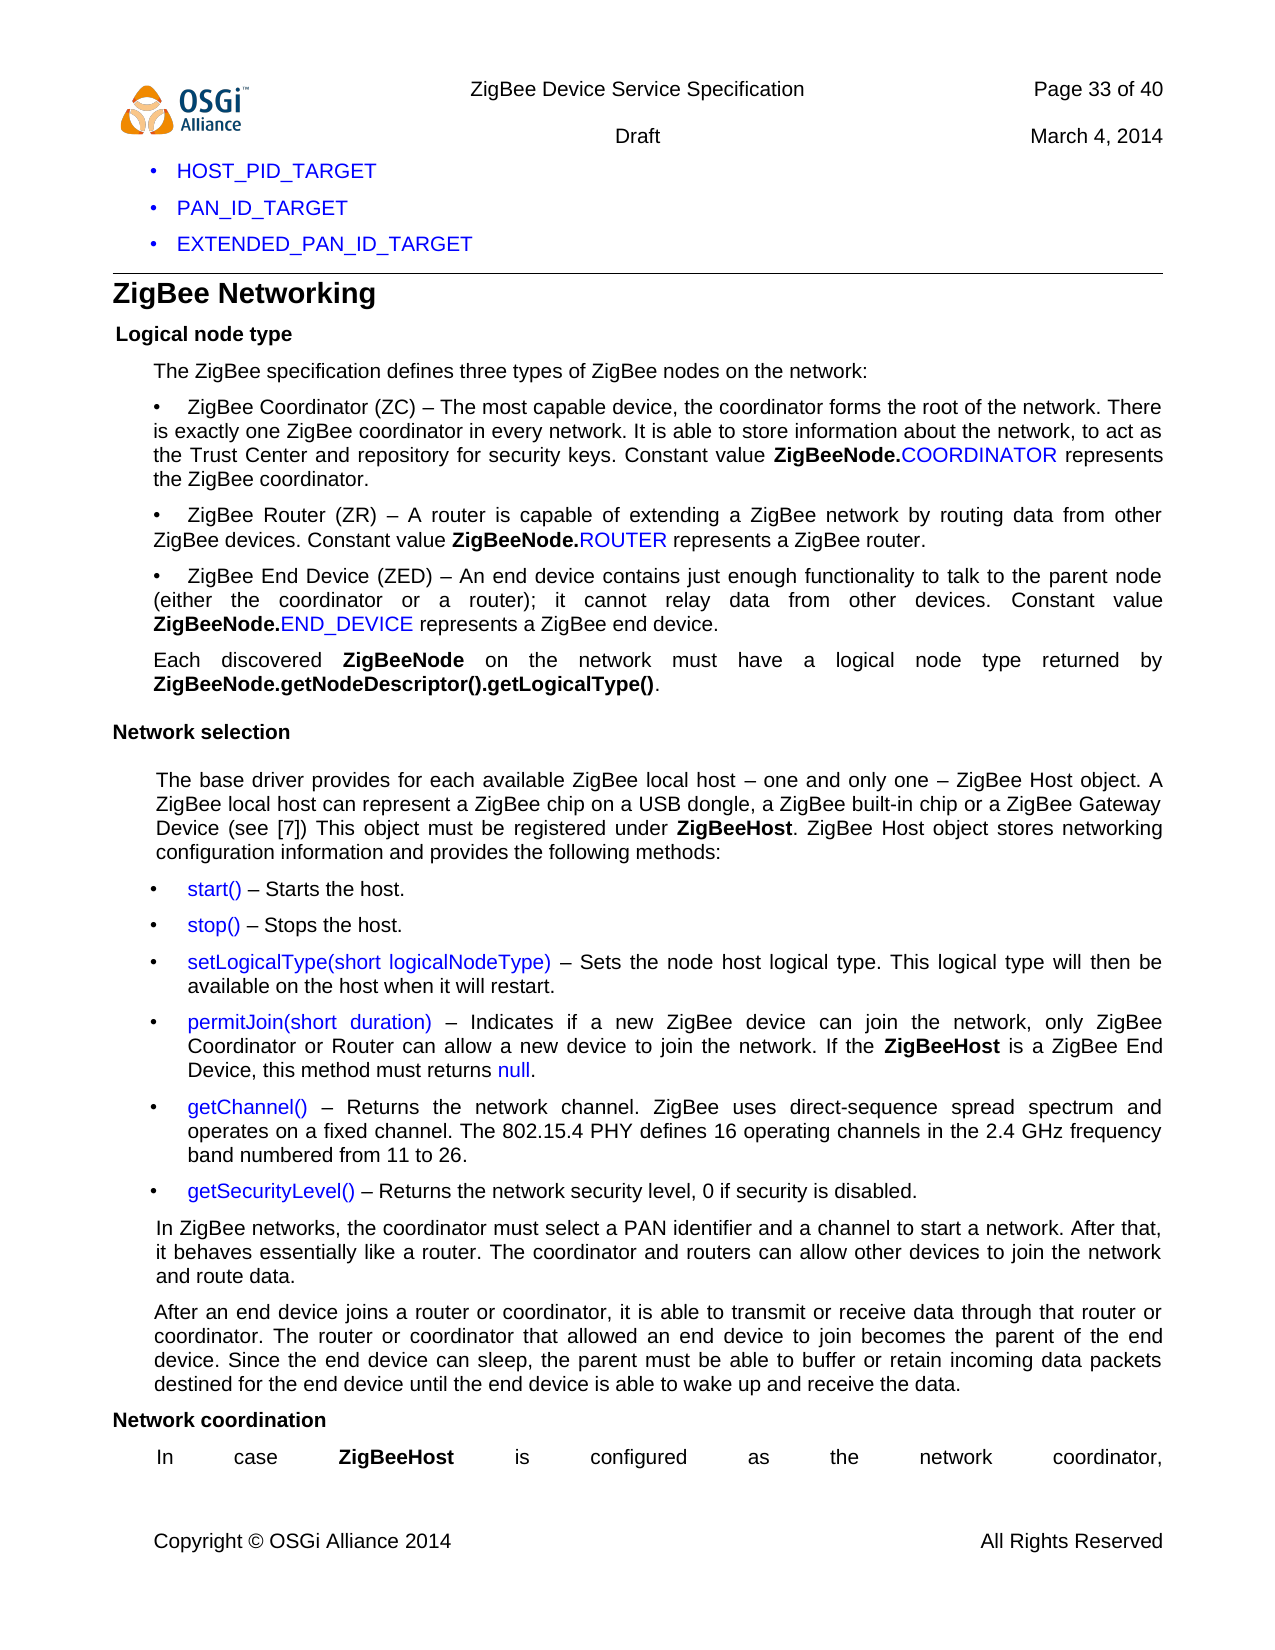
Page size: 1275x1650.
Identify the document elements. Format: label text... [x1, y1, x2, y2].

list getSecurityLevel() – Returns the network security level, 0 if security is disabled. [150, 1179, 1163, 1203]
text In ZigBee networks, the coordinator must select a PAN identifier and a channel to start a network. After that, it behaves essentially like a router. The coordinator and routers can allow other devices to join the network and route data. [156, 1216, 1163, 1287]
list Each discovered ZigBeeNode on the network must have a logical node type returned by ZigBeeNode.getNodeDescriptor().getLogicalType(). [153, 648, 1163, 696]
text The base driver provides for each available ZigBee local host – one and only one – ZigBee Host object. A ZigBee local host can represent a ZigBee chip on a USB dongle, a ZigBee built-in chip or a ZigBee Gateway Device (see [7].) This object must be registered under ZigBeeHost. ZigBee Host object stores networking configuration information and provides the following methods: [156, 768, 1163, 864]
text After an end device joins a router or coordinator, it is able to transmit or receive data through that router or coordinator. The router or coordinator that allowed an end device to join becomes the parent of the end device. Since the end device can sleep, the parent must be able to buffer or retain incoming data packets destined for the end device until the end device is able to wake up and receive the data. [154, 1300, 1163, 1396]
text In case ZigBeeHost is configured as the network coordinator, [156, 1445, 1163, 1469]
text The ZigBee specification defines three types of ZigBee nodes on the network: [153, 358, 1163, 382]
subtitle ZigBee Networking [112, 274, 1163, 309]
list start() – Starts the host. [150, 876, 1163, 901]
list Network selection [112, 720, 1163, 744]
list PAN_ID_TARGET [150, 196, 1163, 219]
list HOST_PID_TARGET [150, 159, 1163, 183]
list getChannel() – Returns the network channel. ZigBee uses direct-sequence spread spectrum and operates on a fixed channel. The 802.15.4 PHY defines 16 operating channels in the 2.4 GHz frequency band numbered from 11 to 26. [150, 1094, 1163, 1167]
list ZigBee Router (ZR) – A router is capable of extending a ZigBee network by routing data from other ZigBee devices. Constant value ZigBeeNode.ROUTER represents a ZigBee router. [153, 503, 1163, 551]
list EXTENDED_PAN_ID_TARGET [150, 232, 1163, 256]
list ZigBee End Device (ZED) – An end device contains just enough functionality to talk to the parent node (either the coordinator or a router); it cannot relay data from other devices. Constant value ZigBeeNode.END_DEVICE represents a ZigBee end device. [153, 564, 1163, 636]
list ZigBee Coordinator (ZC) – The most capable device, the coordinator forms the root of the network. There is exactly one ZigBee coordinator in every network. It is able to store information about the network, to act as the Trust Center and repository for security keys. Constant value ZigBeeNode.COORDINATOR represents the ZigBee coordinator. [153, 395, 1163, 491]
picture [113, 78, 257, 142]
list permitJoin(short duration) – Indicates if a new ZigBee device can join the network, only ZigBee Coordinator or Router can allow a new device to join the network. If the ZigBeeHost is a ZigBee End Device, this method must returns null. [150, 1010, 1163, 1082]
list setLogicalType(short logicalNodeType) – Sets the node host logical type. This logical type will then be available on the host when it will restart. [150, 949, 1163, 998]
text Network coordination [112, 1408, 1163, 1432]
text Logical node type [115, 322, 1163, 346]
list stop() – Stops the host. [150, 913, 1163, 937]
